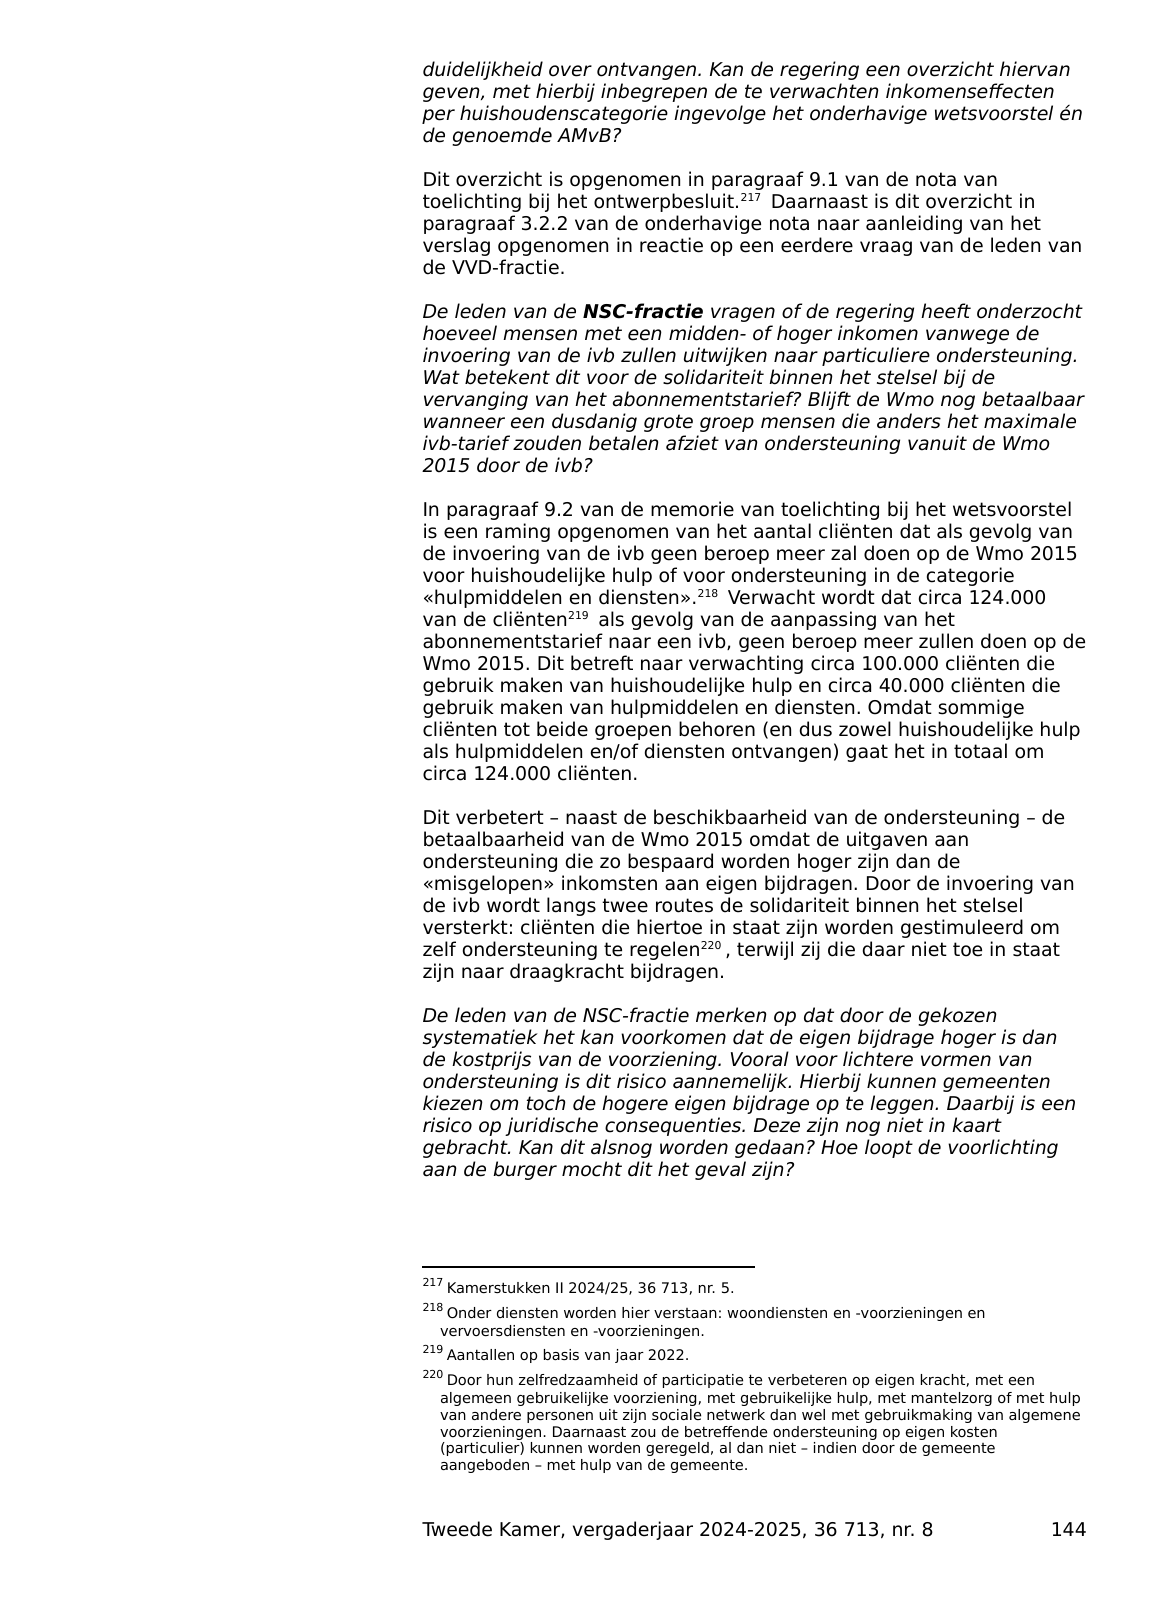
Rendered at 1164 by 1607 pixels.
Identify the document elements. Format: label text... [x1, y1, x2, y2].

text Aantallen op basis van jaar 2022. [422, 1343, 1087, 1365]
text De leden van de NSC-fractie vragen of de regering heeft onderzocht hoeveel mensen met een midden- of hoger inkomen vanwege de invoering van de ivb zullen uitwijken naar particuliere ondersteuning. Wat betekent dit voor de solidariteit binnen het stelsel bij de vervanging van het abonnementstarief? Blijft de Wmo nog betaalbaar wanneer een dusdanig grote groep mensen die anders het maximale ivb-tarief zouden betalen afziet van ondersteuning vanuit de Wmo 2015 door de ivb? [422, 301, 1087, 477]
text Onder diensten worden hier verstaan: woondiensten en -voorzieningen en vervoersdiensten en -voorzieningen. [422, 1301, 1087, 1340]
text Dit overzicht is opgenomen in paragraaf 9.1 van de nota van toelichting bij het ontwerpbesluit. Daarnaast is dit overzicht in paragraaf 3.2.2 van de onderhavige nota naar aanleiding van het verslag opgenomen in reactie op een eerdere vraag van de leden van de VVD-fractie. [422, 169, 1087, 279]
text Dit verbetert – naast de beschikbaarheid van de ondersteuning – de betaalbaarheid van de Wmo 2015 omdat de uitgaven aan ondersteuning die zo bespaard worden hoger zijn dan de «misgelopen» inkomsten aan eigen bijdragen. Door de invoering van de ivb wordt langs twee routes de solidariteit binnen het stelsel versterkt: cliënten die hiertoe in staat zijn worden gestimuleerd om zelf ondersteuning te regelen, terwijl zij die daar niet toe in staat zijn naar draagkracht bijdragen. [422, 807, 1087, 983]
text Door hun zelfredzaamheid of participatie te verbeteren op eigen kracht, met een algemeen gebruikelijke voorziening, met gebruikelijke hulp, met mantelzorg of met hulp van andere personen uit zijn sociale netwerk dan wel met gebruikmaking van algemene voorzieningen. Daarnaast zou de betreffende ondersteuning op eigen kosten (particulier) kunnen worden geregeld, al dan niet – indien door de gemeente aangeboden – met hulp van de gemeente. [422, 1368, 1087, 1474]
text Kamerstukken II 2024/25, 36 713, nr. 5. [422, 1276, 1087, 1298]
text In paragraaf 9.2 van de memorie van toelichting bij het wetsvoorstel is een raming opgenomen van het aantal cliënten dat als gevolg van de invoering van de ivb geen beroep meer zal doen op de Wmo 2015 voor huishoudelijke hulp of voor ondersteuning in de categorie «hulpmiddelen en diensten». Verwacht wordt dat circa 124.000 van de cliënten als gevolg van de aanpassing van het abonnementstarief naar een ivb, geen beroep meer zullen doen op de Wmo 2015. Dit betreft naar verwachting circa 100.000 cliënten die gebruik maken van huishoudelijke hulp en circa 40.000 cliënten die gebruik maken van hulpmiddelen en diensten. Omdat sommige cliënten tot beide groepen behoren (en dus zowel huishoudelijke hulp als hulpmiddelen en/of diensten ontvangen) gaat het in totaal om circa 124.000 cliënten. [422, 499, 1087, 785]
text duidelijkheid over ontvangen. Kan de regering een overzicht hiervan geven, met hierbij inbegrepen de te verwachten inkomenseffecten per huishoudenscategorie ingevolge het onderhavige wetsvoorstel én de genoemde AMvB? [422, 59, 1087, 147]
text De leden van de NSC-fractie merken op dat door de gekozen systematiek het kan voorkomen dat de eigen bijdrage hoger is dan de kostprijs van de voorziening. Vooral voor lichtere vormen van ondersteuning is dit risico aannemelijk. Hierbij kunnen gemeenten kiezen om toch de hogere eigen bijdrage op te leggen. Daarbij is een risico op juridische consequenties. Deze zijn nog niet in kaart gebracht. Kan dit alsnog worden gedaan? Hoe loopt de voorlichting aan de burger mocht dit het geval zijn? [422, 1005, 1087, 1181]
